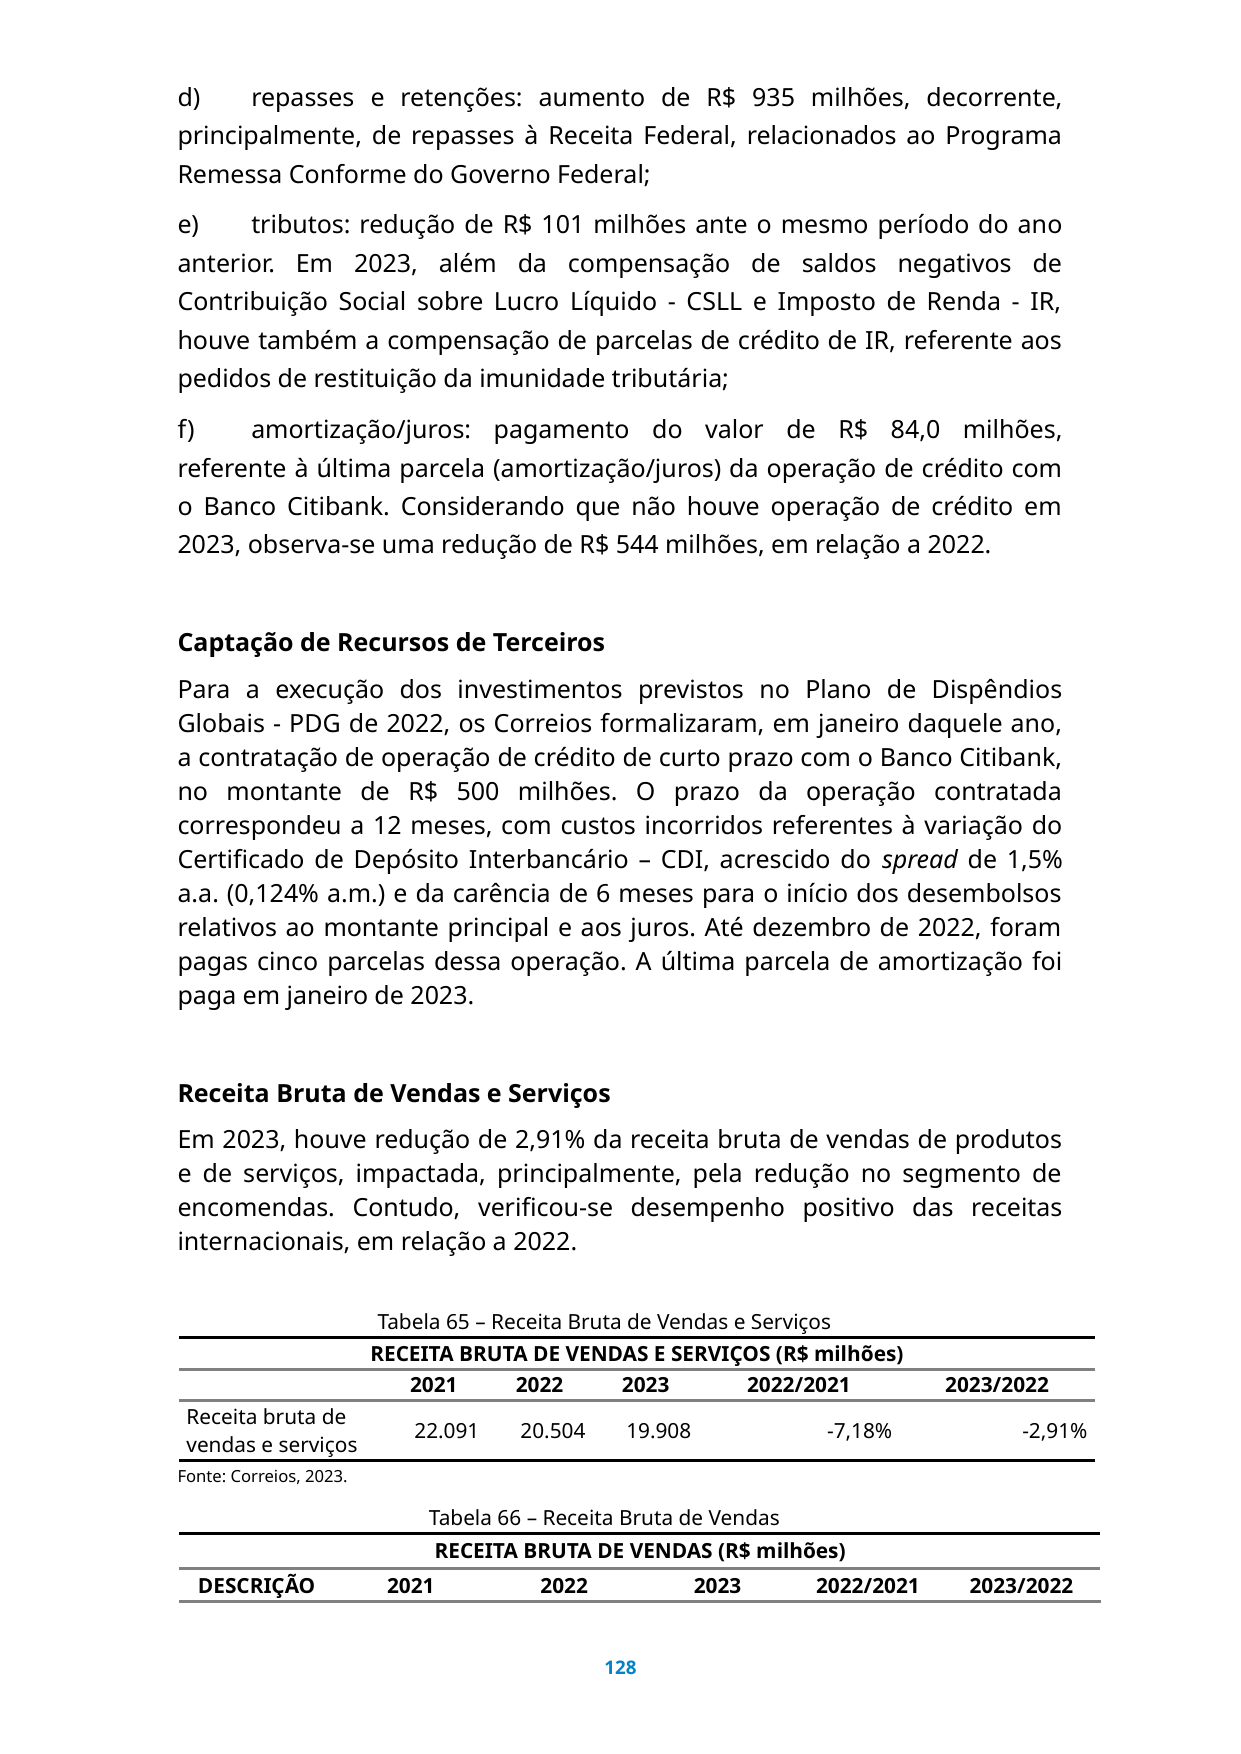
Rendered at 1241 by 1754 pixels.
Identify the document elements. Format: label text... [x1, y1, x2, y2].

table_cell [179, 1371, 381, 1399]
text Captação de Recursos de Terceiros [177, 620, 1063, 659]
list amortização/juros: pagamento do valor de R$ 84,0 milhões, referente à última parcela (amortização/juros) da operação de crédito com o Banco Citibank. Considerando que não houve operação de crédito em 2023, observa-se uma redução de R$ 544 milhões, em relação a 2022. [177, 407, 1063, 561]
list tributos: redução de R$ 101 milhões ante o mesmo período do ano anterior. Em 2023, além da compensação de saldos negativos de Contribuição Social sobre Lucro Líquido - CSLL e Imposto de Renda - IR, houve também a compensação de parcelas de crédito de IR, referente aos pedidos de restituição da imunidade tributária; [177, 203, 1063, 395]
table_cell 2023 [593, 1371, 698, 1399]
table_header RECEITA BRUTA DE VENDAS E SERVIÇOS (R$ milhões) [179, 1339, 1094, 1367]
table_cell 2021 [381, 1371, 486, 1399]
list repasses e retenções: aumento de R$ 935 milhões, decorrente, principalmente, de repasses à Receita Federal, relacionados ao Programa Remessa Conforme do Governo Federal; [177, 75, 1063, 190]
table_cell 20.504 [486, 1402, 592, 1459]
table_cell DESCRIÇÃO [179, 1570, 334, 1600]
table_header RECEITA BRUTA DE VENDAS (R$ milhões) [179, 1535, 1100, 1567]
list Tabela 66 – Receita Bruta de Vendas [145, 1500, 1063, 1532]
table_cell 2022 [486, 1371, 592, 1399]
list Tabela 65 – Receita Bruta de Vendas e Serviços [145, 1305, 1063, 1336]
table_cell 2023/2022 [899, 1371, 1094, 1399]
table_cell -7,18% [698, 1402, 899, 1459]
table_cell 2021 [334, 1570, 487, 1600]
text Para a execução dos investimentos previstos no Plano de Dispêndios Globais - PDG de 2022, os Correios formalizaram, em janeiro daquele ano, a contratação de operação de crédito de curto prazo com o Banco Citibank, no montante de R$ 500 milhões. O prazo da operação contratada correspondeu a 12 meses, com custos incorridos referentes à variação do Certificado de Depósito Interbancário – CDI, acrescido do spread de 1,5% a.a. (0,124% a.m.) e da carência de 6 meses para o início dos desembolsos relativos ao montante principal e aos juros. Até dezembro de 2022, foram pagas cinco parcelas dessa operação. A última parcela de amortização foi paga em janeiro de 2023. [177, 671, 1063, 1012]
table_cell 2023 [641, 1570, 794, 1600]
text Fonte: Correios, 2023. [177, 1462, 1063, 1488]
table_cell Receita bruta de vendas e serviços [179, 1402, 381, 1459]
table_cell 2023/2022 [941, 1570, 1101, 1600]
table_cell 2022/2021 [698, 1371, 899, 1399]
table_cell 2022 [487, 1570, 641, 1600]
table_cell 19.908 [593, 1402, 698, 1459]
table_cell 2022/2021 [794, 1570, 941, 1600]
text Em 2023, houve redução de 2,91% da receita bruta de vendas de produtos e de serviços, impactada, principalmente, pela redução no segmento de encomendas. Contudo, verificou-se desempenho positivo das receitas internacionais, em relação a 2022. [177, 1122, 1063, 1258]
text Receita Bruta de Vendas e Serviços [177, 1071, 1063, 1109]
table_cell 22.091 [381, 1402, 486, 1459]
table_cell -2,91% [899, 1402, 1094, 1459]
